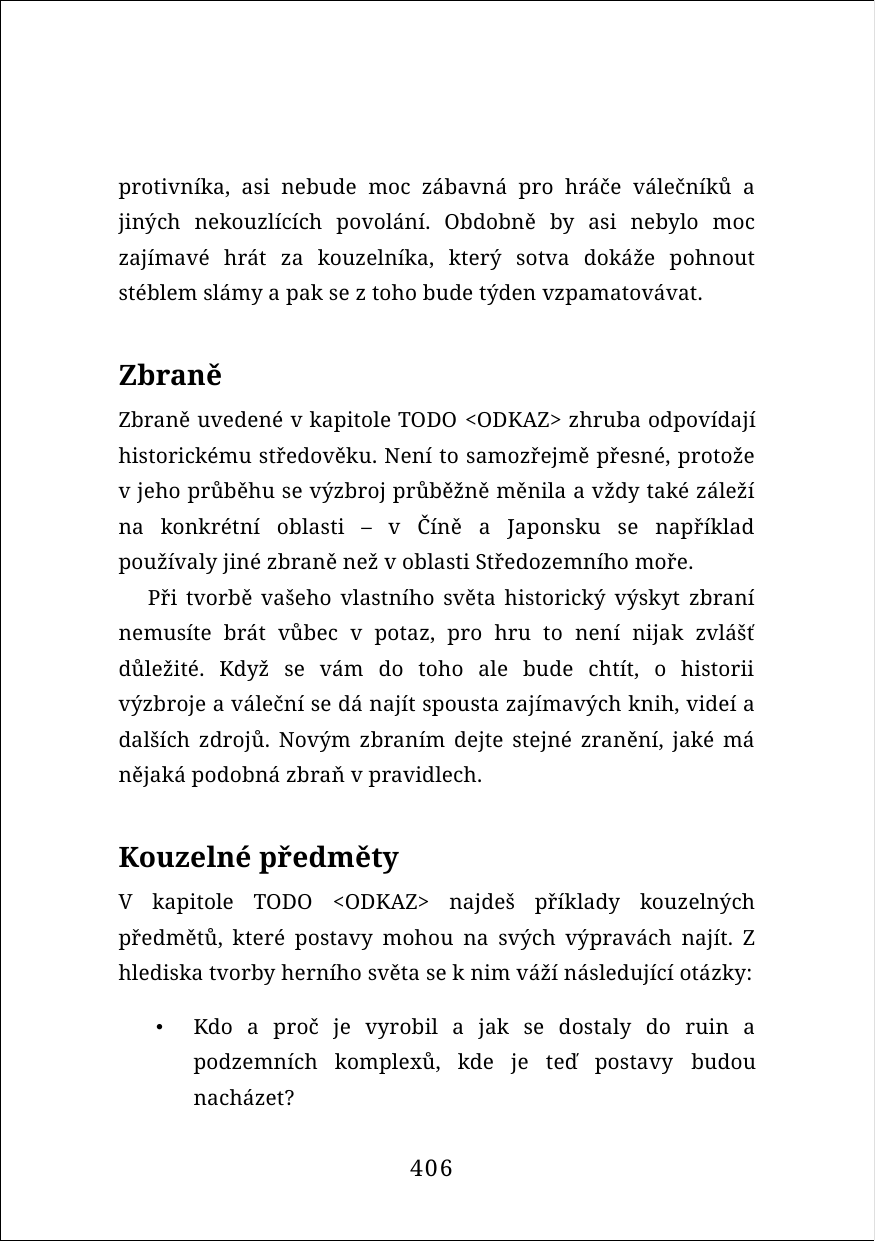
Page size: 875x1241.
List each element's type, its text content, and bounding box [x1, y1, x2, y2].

list Kdo a proč je vyrobil a jak se dostaly do ruin a podzemních komplexů, kde je teď postavy budou nacházet? [156, 1012, 756, 1111]
subtitle Zbraně [118, 355, 756, 393]
text Zbraně uvedené v kapitole TODO <ODKAZ> zhruba odpovídají historickému středověku. Není to samozřejmě přesné, protože v jeho průběhu se výzbroj průběžně měnila a vždy také záleží na konkrétní oblasti – v Číně a Japonsku se například používaly jiné zbraně než v oblasti Středozemního moře. Při tvorbě vašeho vlastního světa historický výskyt zbraní nemusíte brát vůbec v potaz, pro hru to není nijak zvlášť důležité. Když se vám do toho ale bude chtít, o historii výzbroje a váleční se dá najít spousta zajímavých knih, videí a dalších zdrojů. Novým zbraním dejte stejné zranění, jaké má nějaká podobná zbraň v pravidlech. [118, 405, 756, 789]
text protivníka, asi nebude moc zábavná pro hráče válečníků a jiných nekouzlících povolání. Obdobně by asi nebylo moc zajímavé hrát za kouzelníka, který sotva dokáže pohnout stéblem slámy a pak se z toho bude týden vzpamatovávat. [118, 172, 756, 307]
subtitle Kouzelné předměty [118, 837, 756, 876]
text V kapitole TODO <ODKAZ> najdeš příklady kouzelných předmětů, které postavy mohou na svých výpravách najít. Z hlediska tvorby herního světa se k nim váží následující otázky: [118, 887, 756, 987]
